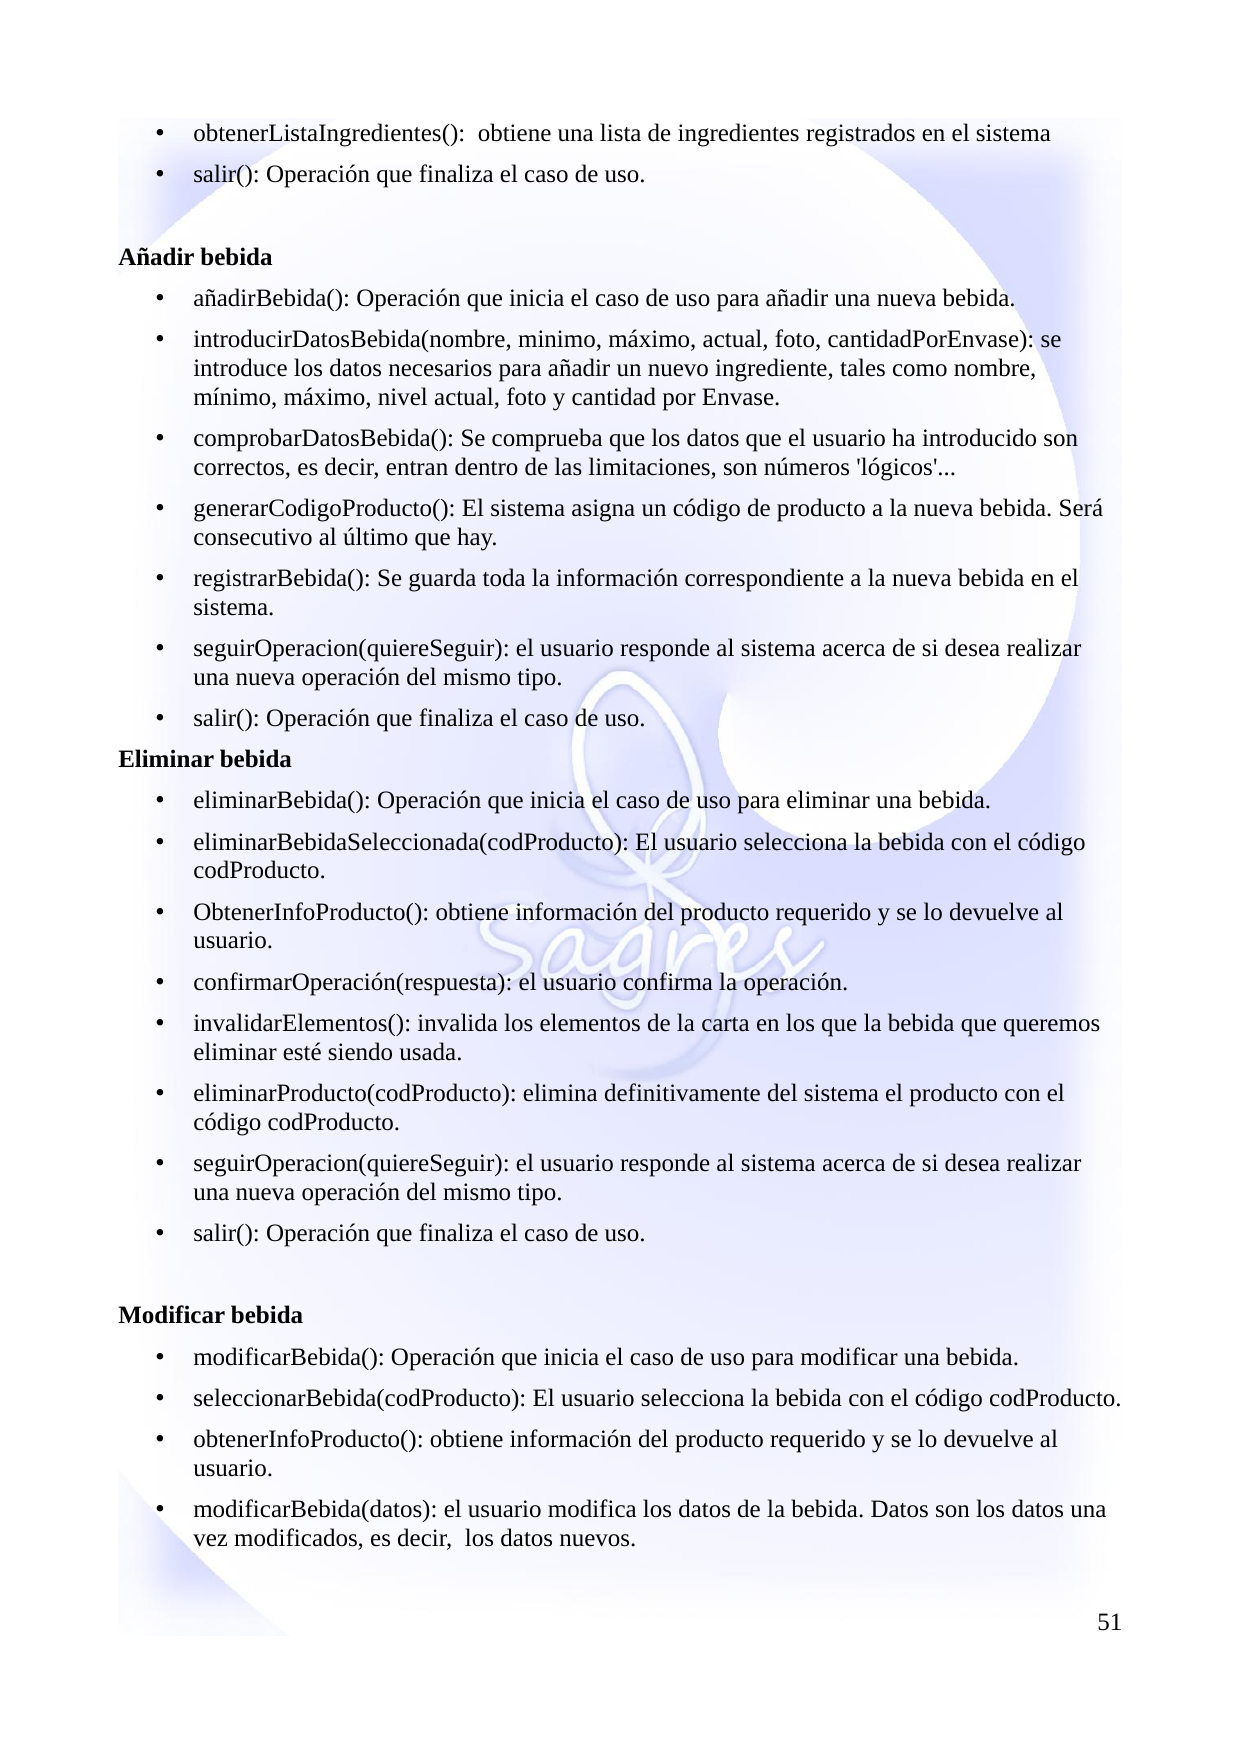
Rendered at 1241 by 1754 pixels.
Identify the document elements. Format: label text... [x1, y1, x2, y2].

text Eliminar bebida [118, 744, 1122, 773]
list registrarBebida(): Se guarda toda la información correspondiente a la nueva bebida en el sistema. [156, 563, 1122, 621]
list comprobarDatosBebida(): Se comprueba que los datos que el usuario ha introducido son correctos, es decir, entran dentro de las limitaciones, son números 'lógicos'... [156, 423, 1122, 481]
list introducirDatosBebida(nombre, minimo, máximo, actual, foto, cantidadPorEnvase): se introduce los datos necesarios para añadir un nuevo ingrediente, tales como nombre, mínimo, máximo, nivel actual, foto y cantidad por Envase. [156, 324, 1122, 411]
list eliminarProducto(codProducto): elimina definitivamente del sistema el producto con el código codProducto. [156, 1078, 1122, 1136]
picture [118, 118, 1122, 242]
picture [118, 773, 1122, 1301]
list invalidarElementos(): invalida los elementos de la carta en los que la bebida que queremos eliminar esté siendo usada. [156, 1008, 1122, 1066]
list modificarBebida(): Operación que inicia el caso de uso para modificar una bebida. [156, 1342, 1122, 1371]
list ObtenerInfoProducto(): obtiene información del producto requerido y se lo devuelve al usuario. [156, 897, 1122, 954]
list generarCodigoProducto(): El sistema asigna un código de producto a la nueva bebida. Será consecutivo al último que hay. [156, 493, 1122, 551]
list salir(): Operación que finaliza el caso de uso. [156, 703, 1122, 732]
list seguirOperacion(quiereSeguir): el usuario responde al sistema acerca de si desea realizar una nueva operación del mismo tipo. [156, 1148, 1122, 1206]
list modificarBebida(datos): el usuario modifica los datos de la bebida. Datos son los datos una vez modificados, es decir, los datos nuevos. [156, 1494, 1122, 1552]
list obtenerInfoProducto(): obtiene información del producto requerido y se lo devuelve al usuario. [156, 1424, 1122, 1482]
picture [118, 271, 1122, 744]
list añadirBebida(): Operación que inicia el caso de uso para añadir una nueva bebida. [156, 283, 1122, 312]
list seleccionarBebida(codProducto): El usuario selecciona la bebida con el código codProducto. [156, 1383, 1122, 1412]
list obtenerListaIngredientes(): obtiene una lista de ingredientes registrados en el sistema [156, 118, 1122, 147]
list salir(): Operación que finaliza el caso de uso. [156, 1218, 1122, 1247]
list eliminarBebidaSeleccionada(codProducto): El usuario selecciona la bebida con el código codProducto. [156, 827, 1122, 884]
list confirmarOperación(respuesta): el usuario confirma la operación. [156, 967, 1122, 996]
picture [118, 1329, 1122, 1636]
text Añadir bebida [118, 242, 1122, 271]
list seguirOperacion(quiereSeguir): el usuario responde al sistema acerca de si desea realizar una nueva operación del mismo tipo. [156, 633, 1122, 691]
text Modificar bebida [118, 1301, 1122, 1329]
list salir(): Operación que finaliza el caso de uso. [156, 159, 1122, 188]
list eliminarBebida(): Operación que inicia el caso de uso para eliminar una bebida. [156, 786, 1122, 814]
